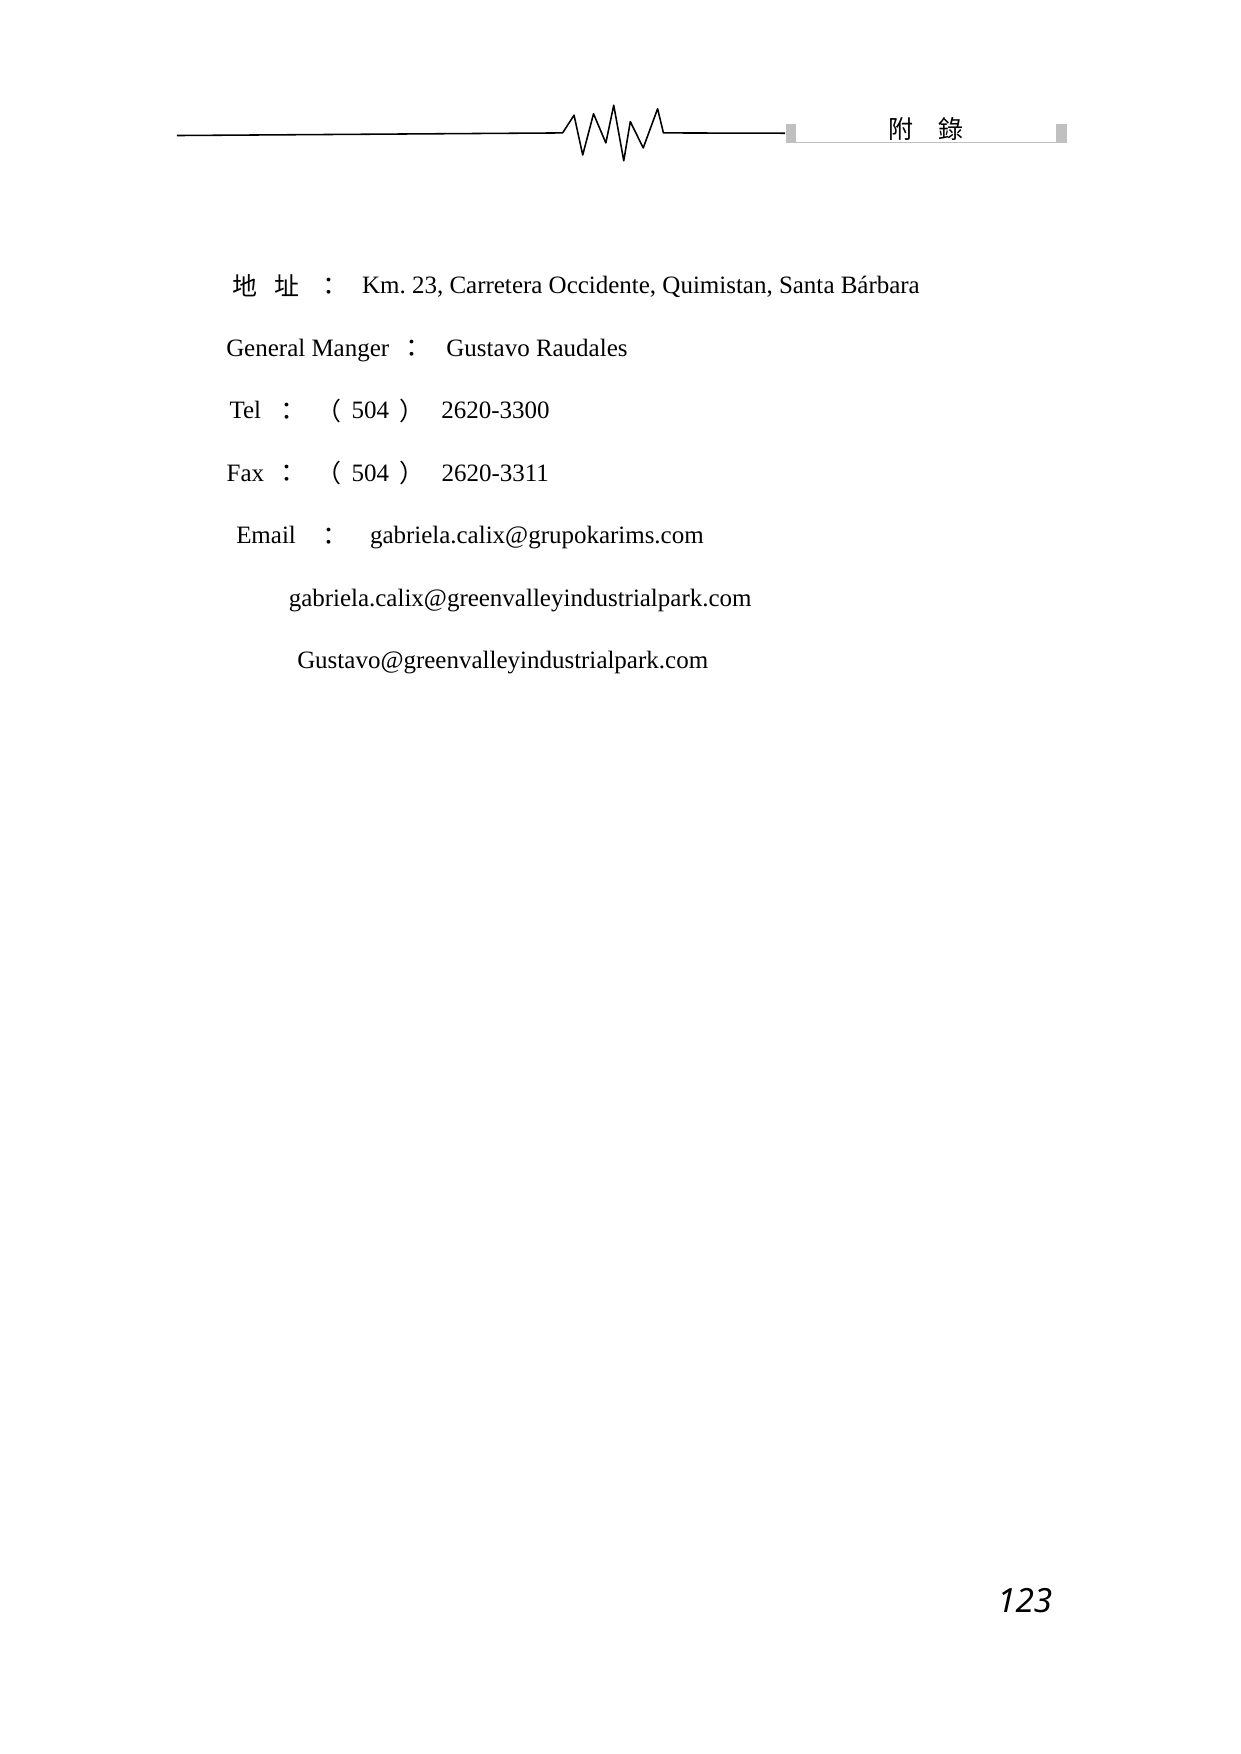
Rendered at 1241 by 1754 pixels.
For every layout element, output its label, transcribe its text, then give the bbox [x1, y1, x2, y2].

text Gustavo@greenvalleyindustrialpark.com [207, 618, 1058, 680]
text Fax：（504）2620-3311 [207, 430, 1058, 493]
text 地址：Km. 23, Carretera Occidente, Quimistan, Santa Bárbara [207, 243, 1058, 305]
text Tel：（504）2620-3300 [207, 368, 1058, 430]
text General Manger：Gustavo Raudales [207, 305, 1058, 368]
text Email：gabriela.calix@grupokarims.com [207, 493, 1058, 555]
text gabriela.calix@greenvalleyindustrialpark.com [207, 555, 1058, 618]
